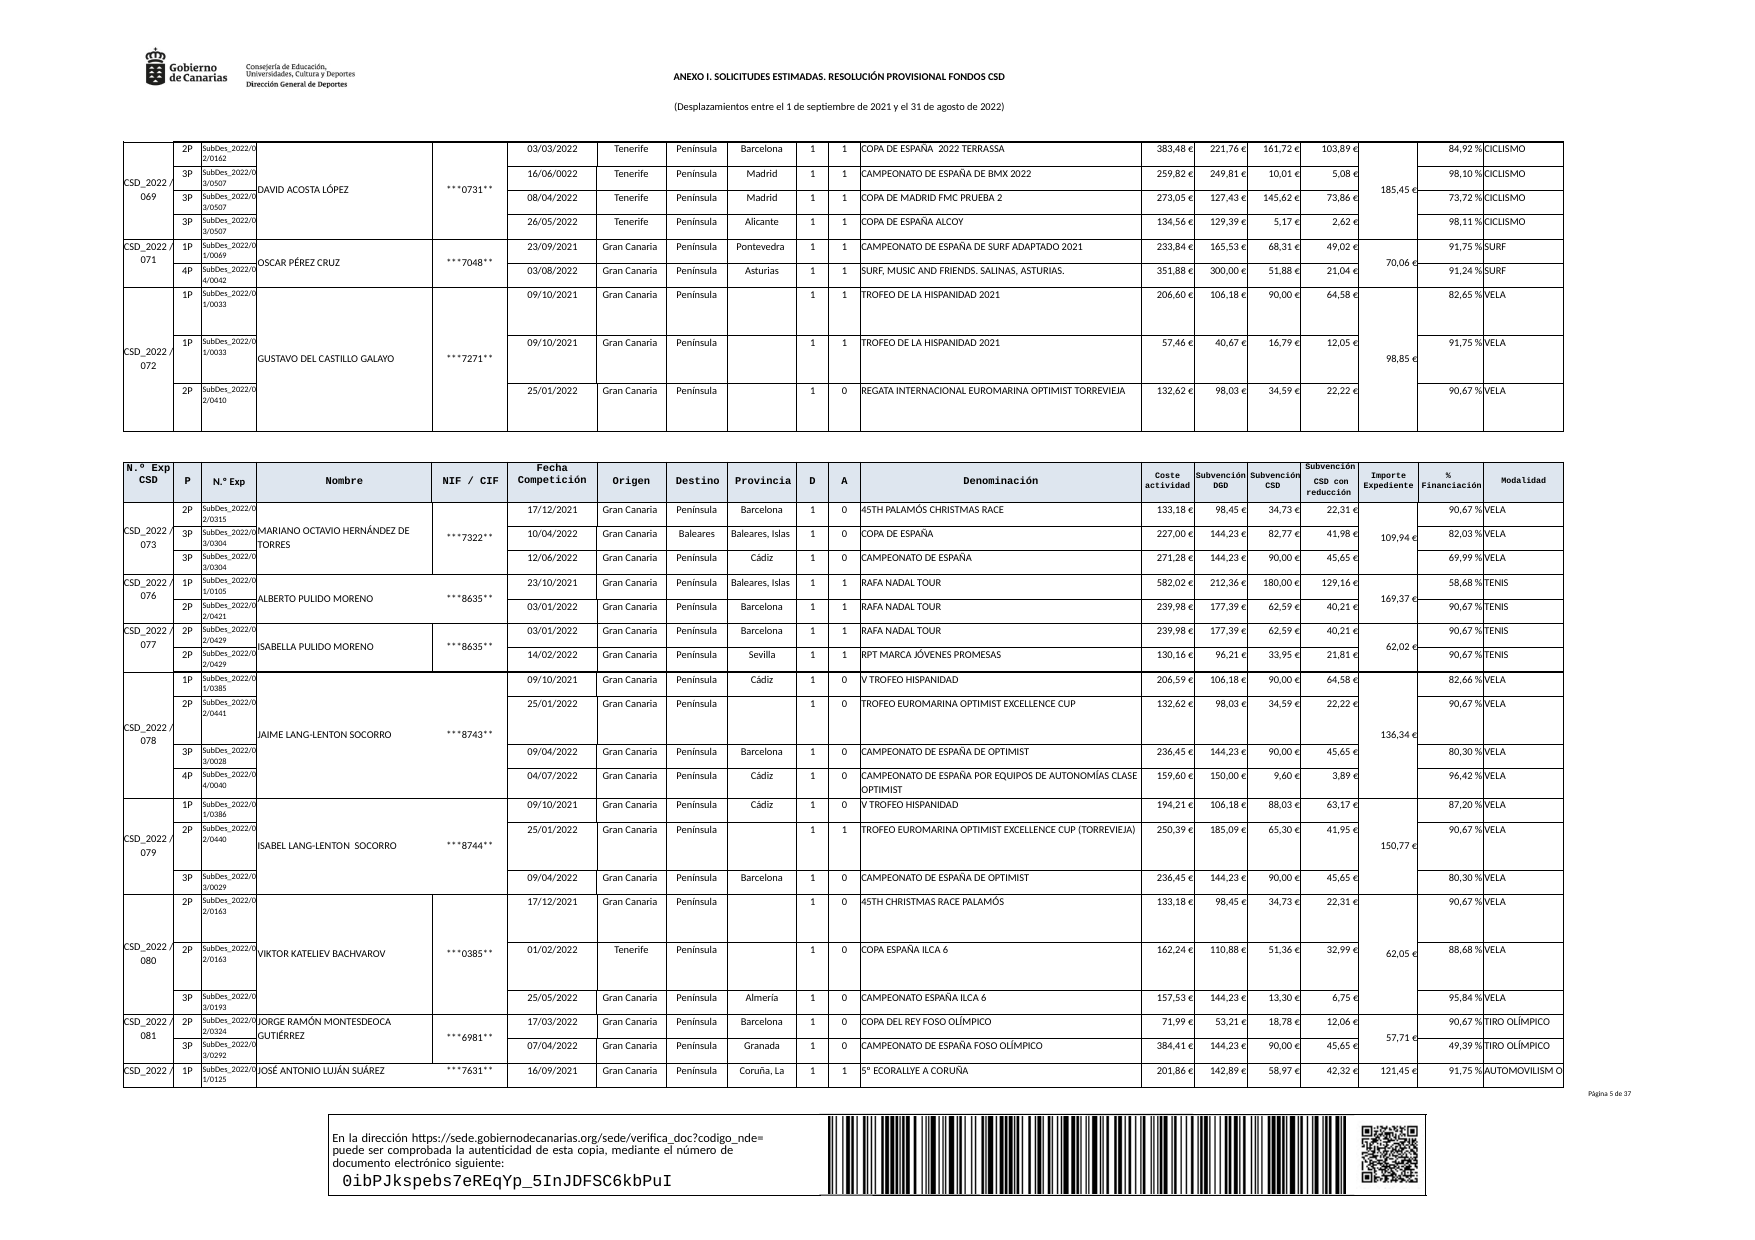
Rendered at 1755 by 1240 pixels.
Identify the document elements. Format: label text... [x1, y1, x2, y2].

table_cell CAMPEONATO DE ESPAÑA DE SURF ADAPTADO 2021 [861, 240, 1141, 263]
table_cell 1 [797, 769, 828, 797]
table_cell 271,28 € [1142, 551, 1194, 574]
table_cell 144,23 € [1195, 991, 1247, 1014]
table_cell 144,23 € [1195, 1039, 1247, 1062]
table_cell [728, 384, 796, 431]
table_cell Barcelona [728, 1015, 796, 1038]
table_cell 98,11 % [1418, 215, 1483, 238]
table_cell SubDes_2022/0 1/0125 [202, 1064, 256, 1087]
table_cell VELA [1484, 823, 1563, 869]
table_cell 129,16 € [1301, 575, 1358, 599]
table_cell Granada [728, 1039, 796, 1062]
table_cell Península [667, 264, 727, 287]
table_cell TROFEO EUROMARINA OPTIMIST EXCELLENCE CUP (TORREVIEJA) [861, 823, 1141, 869]
table_cell 1 [829, 191, 860, 214]
table_cell 157,53 € [1142, 991, 1194, 1014]
table_cell 1 [797, 384, 828, 431]
table_cell TENIS [1484, 575, 1563, 599]
table_cell 84,92 % [1418, 143, 1483, 166]
table_cell CAMPEONATO DE ESPAÑA DE OPTIMIST [861, 871, 1141, 894]
table_cell Gran Canaria [597, 527, 666, 550]
table_cell 1 [797, 575, 828, 599]
table_cell 1 [797, 745, 828, 768]
table_cell Gran Canaria [598, 823, 666, 869]
table_cell Península [667, 1015, 727, 1038]
table_cell 3P [174, 1039, 201, 1062]
table_cell SubDes_2022/0 2/0441 [202, 697, 256, 744]
table_cell Península [667, 167, 727, 190]
table_cell 169,37 € [1359, 575, 1417, 623]
table_cell Península [667, 551, 727, 574]
table_cell SubDes_2022/0 1/0385 [202, 673, 256, 696]
table_cell Tenerife [597, 215, 666, 238]
table_cell 162,24 € [1142, 943, 1194, 990]
table_cell 82,03 % [1418, 527, 1483, 550]
table_cell 82,66 % [1418, 673, 1483, 696]
table_header Denominación [861, 463, 1141, 502]
table_cell 23/10/2021 [508, 575, 596, 599]
table_cell 103,89 € [1301, 143, 1358, 166]
table_cell [728, 895, 796, 942]
table_cell Península [667, 240, 727, 263]
table_header Provincia [728, 463, 796, 502]
table_cell Península [667, 697, 727, 744]
table_cell ***8635** [432, 575, 507, 623]
table_cell Península [667, 769, 727, 797]
table_header NIF / CIF [432, 463, 507, 502]
table_cell 1 [829, 624, 860, 647]
table_cell 73,86 € [1301, 191, 1358, 214]
table_cell Gran Canaria [597, 240, 666, 263]
table_cell 106,18 € [1195, 673, 1247, 696]
table_cell 384,41 € [1142, 1039, 1194, 1062]
table_cell 0 [829, 1039, 860, 1062]
table_cell SubDes_2022/0 2/0315 [202, 503, 256, 526]
table_cell 180,00 € [1248, 575, 1300, 599]
table_cell Península [667, 943, 727, 990]
table_cell SubDes_2022/0 3/0304 [202, 527, 256, 550]
table_cell 34,73 € [1248, 503, 1300, 526]
table_cell TIRO OLÍMPICO [1484, 1039, 1563, 1062]
table_cell ***8744** [432, 799, 507, 894]
table_cell 10/04/2022 [508, 527, 596, 550]
table_cell 3P [174, 871, 201, 894]
table_cell 34,59 € [1248, 384, 1300, 431]
table_cell 25/05/2022 [508, 991, 596, 1014]
table_header Nombre [257, 463, 431, 502]
table_cell 18,78 € [1248, 1015, 1300, 1038]
table_cell 233,84 € [1142, 240, 1194, 263]
table_cell 2P [174, 600, 201, 623]
table_header Origen [598, 463, 666, 502]
table_cell 96,21 € [1195, 648, 1247, 671]
table_header % Financiación [1419, 463, 1483, 502]
table_cell 1 [797, 823, 828, 869]
table_cell 45,65 € [1301, 551, 1358, 574]
table_cell Gran Canaria [597, 1064, 666, 1087]
table_cell COPA DE ESPAÑA [861, 527, 1141, 550]
table_cell 161,72 € [1248, 143, 1300, 166]
table_cell 1 [829, 1064, 860, 1087]
table_cell 26/05/2022 [508, 215, 596, 238]
table_cell AUTOMOVILISM O [1484, 1064, 1563, 1087]
table_cell Península [667, 336, 727, 383]
table_cell Cádiz [728, 799, 796, 822]
table_cell ***8635** [433, 624, 507, 671]
table_cell 51,36 € [1248, 943, 1300, 990]
table_cell 3P [174, 551, 201, 574]
table_cell 62,05 € [1359, 895, 1417, 1014]
table_cell Gran Canaria [598, 600, 666, 623]
table_cell 87,20 % [1418, 799, 1483, 822]
table_cell SURF [1484, 264, 1563, 287]
table_cell 62,02 € [1359, 624, 1417, 671]
table_cell SubDes_2022/0 1/0033 [202, 336, 256, 383]
table_cell 1 [797, 503, 828, 526]
table_cell SubDes_2022/0 1/0069 [202, 240, 256, 263]
table_cell Tenerife [597, 167, 666, 190]
table_cell Península [667, 648, 727, 671]
table_cell SubDes_2022/0 3/0507 [202, 215, 256, 238]
table_cell Península [667, 503, 727, 526]
table_cell VELA [1484, 769, 1563, 797]
table_cell 106,18 € [1195, 799, 1247, 822]
table_cell Gran Canaria [598, 1015, 666, 1038]
table_cell 185,45 € [1359, 143, 1417, 238]
table_cell 150,77 € [1359, 799, 1417, 894]
table_cell VELA [1484, 336, 1563, 383]
table_cell 21,81 € [1301, 648, 1358, 671]
table_cell 1 [829, 264, 860, 287]
table_cell 1 [797, 551, 828, 574]
table_cell 2P [174, 503, 201, 526]
table_cell 0 [829, 991, 860, 1014]
table_cell 17/12/2021 [508, 895, 597, 942]
table_cell 0 [829, 769, 860, 797]
table_cell SubDes_2022/0 2/0440 [202, 823, 256, 869]
table_cell 90,67 % [1418, 600, 1483, 623]
table_cell SubDes_2022/0 2/0429 [202, 648, 256, 671]
table_cell 64,58 € [1301, 288, 1358, 335]
table_cell 133,18 € [1142, 503, 1194, 526]
table_cell 3P [174, 527, 201, 550]
table_cell Gran Canaria [598, 384, 666, 431]
table_cell Gran Canaria [598, 697, 666, 744]
table_cell GUSTAVO DEL CASTILLO GALAYO [257, 288, 432, 431]
table_cell CSD_2022 /069 [124, 143, 173, 238]
table_cell 142,89 € [1195, 1064, 1247, 1087]
table_cell 41,95 € [1301, 823, 1358, 869]
table_cell 3,89 € [1301, 769, 1358, 797]
table_cell 127,43 € [1195, 191, 1247, 214]
table_cell 91,75 % [1418, 1064, 1483, 1087]
table_cell Madrid [728, 167, 796, 190]
table_cell 1 [797, 264, 828, 287]
table_cell VELA [1484, 527, 1563, 550]
table_cell 04/07/2022 [508, 769, 596, 797]
table_cell Península [667, 871, 727, 894]
table_cell 3P [174, 745, 201, 768]
table_cell SubDes_2022/0 2/0410 [202, 384, 256, 431]
table_cell 1P [174, 288, 201, 335]
table_cell Pontevedra [728, 240, 796, 263]
table_cell 110,88 € [1195, 943, 1247, 990]
table_cell 22,22 € [1301, 384, 1358, 431]
table_cell 09/10/2021 [508, 288, 596, 335]
table_cell JORGE RAMÓN MONTESDEOCA GUTIÉRREZ [257, 1015, 432, 1062]
table_cell 13,30 € [1248, 991, 1300, 1014]
table_cell 25/01/2022 [508, 697, 597, 744]
table_cell Gran Canaria [597, 575, 666, 599]
table_cell 132,62 € [1142, 384, 1194, 431]
table_cell Madrid [728, 191, 796, 214]
table_cell 53,21 € [1195, 1015, 1247, 1038]
table_cell Barcelona [728, 503, 796, 526]
table_cell 12/06/2022 [508, 551, 596, 574]
table_cell 34,73 € [1248, 895, 1300, 942]
table_cell 17/12/2021 [508, 503, 597, 526]
table_cell 45TH CHRISTMAS RACE PALAMÓS [861, 895, 1141, 942]
table_cell Gran Canaria [597, 336, 666, 383]
table_cell 106,18 € [1195, 288, 1247, 335]
table_cell 0 [829, 527, 860, 550]
table_cell 62,59 € [1248, 600, 1300, 623]
table_cell 1 [797, 167, 828, 190]
table_header Destino [667, 463, 727, 502]
table_cell Gran Canaria [597, 288, 666, 335]
table_header Fecha Competición [508, 463, 597, 502]
table_cell 12,06 € [1301, 1015, 1358, 1038]
table_cell 1 [829, 600, 860, 623]
table_header Subvención CSD [1248, 463, 1300, 502]
table_cell 82,65 % [1418, 288, 1483, 335]
table_cell 5,08 € [1301, 167, 1358, 190]
table_cell 1 [797, 991, 828, 1014]
table_cell Gran Canaria [597, 551, 666, 574]
table_cell [728, 697, 796, 744]
table_cell 09/10/2021 [508, 799, 596, 822]
table_cell 4P [174, 769, 201, 797]
table_cell 582,02 € [1142, 575, 1194, 599]
table_cell 90,00 € [1248, 288, 1300, 335]
table_cell 16/06/0022 [508, 167, 596, 190]
table_cell ***7322** [433, 503, 507, 574]
table_cell 17/03/2022 [508, 1015, 597, 1038]
table_cell [728, 823, 796, 869]
table_cell 109,94 € [1359, 503, 1417, 574]
table_cell ***0385** [433, 895, 507, 1014]
table_cell 227,00 € [1142, 527, 1194, 550]
table_cell 2P [174, 648, 201, 671]
table_cell 91,75 % [1418, 336, 1483, 383]
table_cell 1P [174, 336, 201, 383]
table_cell Gran Canaria [598, 624, 666, 647]
table_cell CSD_2022 /071 [124, 240, 173, 287]
table_cell Península [667, 575, 727, 599]
table_cell 1P [174, 673, 201, 696]
table_cell SubDes_2022/0 2/0421 [202, 600, 256, 623]
table_cell 212,36 € [1195, 575, 1247, 599]
table_cell SubDes_2022/0 1/0386 [202, 799, 256, 822]
table_cell 150,00 € [1195, 769, 1247, 797]
table_cell Barcelona [728, 745, 796, 768]
table_cell 165,53 € [1195, 240, 1247, 263]
table_cell 206,60 € [1142, 288, 1194, 335]
table_cell 1 [797, 673, 828, 696]
table_header Importe Expediente [1359, 463, 1418, 502]
table_cell 1 [829, 648, 860, 671]
table_cell VELA [1484, 991, 1563, 1014]
table_cell 1 [797, 895, 828, 942]
table_cell 2P [174, 697, 201, 744]
table_cell 69,99 % [1418, 551, 1483, 574]
table_cell 3P [174, 167, 201, 190]
table_cell 351,88 € [1142, 264, 1194, 287]
table_cell Península [667, 991, 727, 1014]
table_cell 0 [829, 871, 860, 894]
table_cell ***7271** [433, 288, 507, 431]
table_cell 58,68 % [1418, 575, 1483, 599]
table_cell 90,00 € [1248, 745, 1300, 768]
table_cell SubDes_2022/0 3/0193 [202, 991, 256, 1014]
table_cell CSD_2022 /079 [124, 799, 173, 894]
table_cell COPA DE MADRID FMC PRUEBA 2 [861, 191, 1141, 214]
table_cell 57,46 € [1142, 336, 1194, 383]
table_cell 09/04/2022 [508, 871, 596, 894]
table_cell 1 [797, 1039, 828, 1062]
table_cell 07/04/2022 [508, 1039, 596, 1062]
table_header N.º Exp [202, 463, 256, 502]
table_cell Península [667, 384, 727, 431]
table_cell 239,98 € [1142, 624, 1194, 647]
table_cell 91,24 % [1418, 264, 1483, 287]
table_cell 23/09/2021 [508, 240, 596, 263]
table_cell 221,76 € [1195, 143, 1247, 166]
table_cell Península [667, 624, 727, 647]
table_cell 0 [829, 799, 860, 822]
table_cell 144,23 € [1195, 871, 1247, 894]
table_cell 98,10 % [1418, 167, 1483, 190]
table_cell CSD_2022 / [124, 1064, 173, 1087]
table_cell SubDes_2022/0 2/0162 [202, 143, 256, 166]
table_cell ISABEL LANG-LENTON SOCORRO [257, 799, 432, 894]
table_cell 90,67 % [1418, 648, 1483, 671]
table_cell Tenerife [597, 191, 666, 214]
table_cell 90,67 % [1418, 384, 1483, 431]
table_cell Península [667, 745, 727, 768]
table_cell 90,67 % [1418, 503, 1483, 526]
table_cell 32,99 € [1301, 943, 1358, 990]
table_cell SubDes_2022/0 3/0029 [202, 871, 256, 894]
table_cell SubDes_2022/0 2/0163 [202, 895, 256, 942]
table_cell 90,67 % [1418, 1015, 1483, 1038]
table_cell CICLISMO [1484, 167, 1563, 190]
table_cell 4P [174, 264, 201, 287]
table_cell CICLISMO [1484, 191, 1563, 214]
table_cell Península [667, 600, 727, 623]
table_cell 90,00 € [1248, 871, 1300, 894]
table_cell 136,34 € [1359, 673, 1417, 797]
table_cell 91,75 % [1418, 240, 1483, 263]
table_cell CAMPEONATO ESPAÑA ILCA 6 [861, 991, 1141, 1014]
table_cell 98,45 € [1195, 895, 1247, 942]
table_cell 3P [174, 991, 201, 1014]
table_cell TENIS [1484, 648, 1563, 671]
table_cell 206,59 € [1142, 673, 1194, 696]
table_cell 09/10/2021 [508, 336, 596, 383]
table_header A [829, 463, 860, 502]
table_header P [174, 463, 201, 502]
table_cell Gran Canaria [597, 264, 666, 287]
table_cell 1 [797, 288, 828, 335]
table_cell CAMPEONATO DE ESPAÑA POR EQUIPOS DE AUTONOMÍAS CLASE OPTIMIST [861, 769, 1141, 797]
table_cell 41,98 € [1301, 527, 1358, 550]
table_cell 1 [829, 823, 860, 869]
table_cell SubDes_2022/0 3/0507 [202, 191, 256, 214]
table_cell 1 [797, 143, 828, 166]
table_cell 82,77 € [1248, 527, 1300, 550]
table_cell SubDes_2022/0 3/0304 [202, 551, 256, 574]
table_cell Península [667, 215, 727, 238]
table_cell SubDes_2022/0 4/0040 [202, 769, 256, 797]
table_cell CSD_2022 /076 [124, 575, 173, 623]
table_cell CSD_2022 /077 [124, 624, 173, 671]
table_cell 0 [829, 943, 860, 990]
table_cell 58,97 € [1248, 1064, 1300, 1087]
table_cell VELA [1484, 895, 1563, 942]
table_cell TROFEO DE LA HISPANIDAD 2021 [861, 336, 1141, 383]
table_cell REGATA INTERNACIONAL EUROMARINA OPTIMIST TORREVIEJA [861, 384, 1141, 431]
table_cell 42,32 € [1301, 1064, 1358, 1087]
table_cell 132,62 € [1142, 697, 1194, 744]
table_cell Gran Canaria [598, 895, 666, 942]
table_cell 1 [829, 215, 860, 238]
table_cell Gran Canaria [597, 673, 666, 696]
table_header Subvención DGD [1195, 463, 1247, 502]
table_cell SubDes_2022/0 2/0163 [202, 943, 256, 990]
table_cell COPA DE ESPAÑA ALCOY [861, 215, 1141, 238]
table_cell 1 [797, 799, 828, 822]
table_cell 383,48 € [1142, 143, 1194, 166]
table_cell 1 [829, 143, 860, 166]
table_cell 45TH PALAMÓS CHRISTMAS RACE [861, 503, 1141, 526]
table_cell 1 [797, 1015, 828, 1038]
table_cell Tenerife [598, 143, 666, 166]
table_cell 3P [174, 215, 201, 238]
table_cell Barcelona [728, 600, 796, 623]
table_cell Gran Canaria [597, 1039, 666, 1062]
table_cell 80,30 % [1418, 745, 1483, 768]
table_cell 5º ECORALLYE A CORUÑA [861, 1064, 1141, 1087]
table_cell 250,39 € [1142, 823, 1194, 869]
table_cell 2P [174, 384, 201, 431]
table_cell 64,58 € [1301, 673, 1358, 696]
table_cell Península [667, 673, 727, 696]
table_cell Gran Canaria [597, 991, 666, 1014]
table_cell CAMPEONATO DE ESPAÑA DE OPTIMIST [861, 745, 1141, 768]
table_cell 144,23 € [1195, 527, 1247, 550]
table_cell Baleares, Islas [728, 575, 796, 599]
table_cell 34,59 € [1248, 697, 1300, 744]
table_cell CICLISMO [1484, 215, 1563, 238]
table_cell Gran Canaria [597, 769, 666, 797]
table_cell Península [667, 191, 727, 214]
table_cell 5,17 € [1248, 215, 1300, 238]
table_header N.º Exp CSD [124, 463, 173, 502]
table_cell 1P [174, 799, 201, 822]
table_cell CSD_2022 /073 [124, 503, 173, 574]
table_cell SubDes_2022/0 1/0033 [202, 288, 256, 335]
table_cell 129,39 € [1195, 215, 1247, 238]
table_cell 90,67 % [1418, 823, 1483, 869]
table_cell TROFEO DE LA HISPANIDAD 2021 [861, 288, 1141, 335]
table_cell SubDes_2022/0 1/0105 [202, 575, 256, 599]
table_cell RAFA NADAL TOUR [861, 575, 1141, 599]
table_cell 0 [829, 551, 860, 574]
table_cell VELA [1484, 288, 1563, 335]
table_cell 25/01/2022 [508, 823, 597, 869]
table_cell 1 [829, 336, 860, 383]
table_cell 49,39 % [1418, 1039, 1483, 1062]
table_cell Asturias [728, 264, 796, 287]
table_cell 159,60 € [1142, 769, 1194, 797]
table_cell V TROFEO HISPANIDAD [861, 799, 1141, 822]
table_cell 3P [174, 191, 201, 214]
table_cell COPA DE ESPAÑA 2022 TERRASSA [861, 143, 1141, 166]
table_cell DAVID ACOSTA LÓPEZ [257, 143, 432, 238]
table_cell 1 [797, 240, 828, 263]
table_cell 1 [829, 288, 860, 335]
table_cell 2P [174, 943, 201, 990]
table_cell ***0731** [433, 143, 507, 238]
table_cell Península [667, 1039, 727, 1062]
table_cell 185,09 € [1195, 823, 1247, 869]
table_cell CICLISMO [1484, 143, 1563, 166]
table_header Modalidad [1484, 463, 1563, 502]
table_cell 49,02 € [1301, 240, 1358, 263]
table_cell VELA [1484, 745, 1563, 768]
table_cell 0 [829, 503, 860, 526]
table_cell SubDes_2022/0 4/0042 [202, 264, 256, 287]
table_cell TIRO OLÍMPICO [1484, 1015, 1563, 1038]
table_cell 73,72 % [1418, 191, 1483, 214]
table_cell SubDes_2022/0 3/0507 [202, 167, 256, 190]
table_cell 1 [797, 624, 828, 647]
table_cell JOSÉ ANTONIO LUJÁN SUÁREZ [257, 1064, 432, 1087]
table_cell 09/10/2021 [508, 673, 596, 696]
table_cell CAMPEONATO DE ESPAÑA DE BMX 2022 [861, 167, 1141, 190]
table_cell Barcelona [728, 143, 796, 166]
table_cell 259,82 € [1142, 167, 1194, 190]
table_cell 40,21 € [1301, 624, 1358, 647]
table_cell 2P [174, 624, 201, 647]
table_cell 300,00 € [1195, 264, 1247, 287]
table_cell 177,39 € [1195, 600, 1247, 623]
table_cell 90,00 € [1248, 1039, 1300, 1062]
table_cell 90,67 % [1418, 895, 1483, 942]
table_cell 130,16 € [1142, 648, 1194, 671]
table_cell 03/01/2022 [508, 600, 597, 623]
table_cell RPT MARCA JÓVENES PROMESAS [861, 648, 1141, 671]
table_cell 1P [174, 240, 201, 263]
table_cell 96,42 % [1418, 769, 1483, 797]
table_cell 1 [797, 871, 828, 894]
table_cell 80,30 % [1418, 871, 1483, 894]
table_cell Gran Canaria [597, 799, 666, 822]
table_cell Barcelona [728, 871, 796, 894]
table_cell 0 [829, 697, 860, 744]
table_cell Península [667, 288, 727, 335]
table_cell 1P [174, 1064, 201, 1087]
table_cell SubDes_2022/0 3/0028 [202, 745, 256, 768]
table_cell 51,88 € [1248, 264, 1300, 287]
table_cell 08/04/2022 [508, 191, 596, 214]
table_cell 90,00 € [1248, 551, 1300, 574]
table_cell 0 [829, 895, 860, 942]
table_cell SubDes_2022/0 2/0324 [202, 1015, 256, 1038]
table_cell 40,21 € [1301, 600, 1358, 623]
table_cell 1 [829, 167, 860, 190]
table_cell 90,00 € [1248, 673, 1300, 696]
table_cell TENIS [1484, 600, 1563, 623]
table_cell CSD_2022 /072 [124, 288, 173, 431]
table_cell 03/08/2022 [508, 264, 596, 287]
table_cell 62,59 € [1248, 624, 1300, 647]
table_cell [728, 943, 796, 990]
table_cell 239,98 € [1142, 600, 1194, 623]
table_cell Almería [728, 991, 796, 1014]
table_cell Península [667, 895, 727, 942]
table_cell Península [667, 823, 727, 869]
table_cell Coruña, La [728, 1064, 796, 1087]
table_cell 70,06 € [1359, 240, 1417, 287]
table_cell SubDes_2022/0 2/0429 [202, 624, 256, 647]
table_cell 03/01/2022 [508, 624, 597, 647]
table_cell Cádiz [728, 551, 796, 574]
table_cell Gran Canaria [597, 745, 666, 768]
table_cell 1 [829, 575, 860, 599]
table_cell 134,56 € [1142, 215, 1194, 238]
table_cell TENIS [1484, 624, 1563, 647]
table_cell 98,03 € [1195, 697, 1247, 744]
table_cell 273,05 € [1142, 191, 1194, 214]
table_cell COPA ESPAÑA ILCA 6 [861, 943, 1141, 990]
table_cell 1 [797, 943, 828, 990]
table_cell RAFA NADAL TOUR [861, 624, 1141, 647]
table_cell 144,23 € [1195, 551, 1247, 574]
table_cell 98,03 € [1195, 384, 1247, 431]
table_cell 2P [174, 823, 201, 869]
table_cell CSD_2022 /078 [124, 673, 173, 797]
table_cell 09/04/2022 [508, 745, 596, 768]
table_cell 98,45 € [1195, 503, 1247, 526]
table_cell JAIME LANG-LENTON SOCORRO [257, 673, 432, 797]
table_cell ***6981** [433, 1015, 507, 1062]
table_cell ***7048** [433, 240, 507, 287]
table_header Coste actividad [1142, 463, 1194, 502]
table_cell 1 [797, 215, 828, 238]
table_cell 1 [829, 240, 860, 263]
table_cell 71,99 € [1142, 1015, 1194, 1038]
table_cell SURF, MUSIC AND FRIENDS. SALINAS, ASTURIAS. [861, 264, 1141, 287]
table_cell 145,62 € [1248, 191, 1300, 214]
table_cell 236,45 € [1142, 871, 1194, 894]
table_cell 22,31 € [1301, 895, 1358, 942]
table_cell VELA [1484, 799, 1563, 822]
table_cell Gran Canaria [598, 648, 666, 671]
table_cell 14/02/2022 [508, 648, 597, 671]
table_cell COPA DEL REY FOSO OLÍMPICO [861, 1015, 1141, 1038]
table_cell CAMPEONATO DE ESPAÑA FOSO OLÍMPICO [861, 1039, 1141, 1062]
table_cell Tenerife [598, 943, 666, 990]
table_cell 12,05 € [1301, 336, 1358, 383]
table_cell 2P [174, 143, 201, 166]
table_cell Península [667, 1064, 727, 1087]
table_cell 177,39 € [1195, 624, 1247, 647]
table_cell Península [667, 143, 727, 166]
table_cell [728, 336, 796, 383]
table_cell VELA [1484, 943, 1563, 990]
table_cell OSCAR PÉREZ CRUZ [257, 240, 432, 287]
table_header D [797, 463, 828, 502]
table_cell 63,17 € [1301, 799, 1358, 822]
table_cell ***7631** [432, 1064, 507, 1087]
table_cell 25/01/2022 [508, 384, 597, 431]
table_cell 68,31 € [1248, 240, 1300, 263]
table_cell 57,71 € [1359, 1015, 1417, 1062]
table_cell 6,75 € [1301, 991, 1358, 1014]
table_cell 133,18 € [1142, 895, 1194, 942]
table_cell 88,68 % [1418, 943, 1483, 990]
table_cell 40,67 € [1195, 336, 1247, 383]
table_cell 1 [797, 191, 828, 214]
table_cell 45,65 € [1301, 871, 1358, 894]
table_cell 16,79 € [1248, 336, 1300, 383]
table_cell 45,65 € [1301, 1039, 1358, 1062]
table_cell Cádiz [728, 769, 796, 797]
table_cell 1P [174, 575, 201, 599]
table_cell 9,60 € [1248, 769, 1300, 797]
table_cell 2P [174, 1015, 201, 1038]
table_cell Gran Canaria [598, 503, 666, 526]
table_cell VIKTOR KATELIEV BACHVAROV [257, 895, 432, 1014]
table_cell 45,65 € [1301, 745, 1358, 768]
table_cell ISABELLA PULIDO MORENO [257, 624, 432, 671]
table_cell 144,23 € [1195, 745, 1247, 768]
table_cell 0 [829, 1015, 860, 1038]
table_cell 236,45 € [1142, 745, 1194, 768]
table_cell VELA [1484, 871, 1563, 894]
table_cell Sevilla [728, 648, 796, 671]
table_cell 90,67 % [1418, 624, 1483, 647]
table_cell VELA [1484, 503, 1563, 526]
table_cell Gran Canaria [597, 871, 666, 894]
table_cell 03/03/2022 [508, 143, 597, 166]
table_cell VELA [1484, 697, 1563, 744]
table_cell 2,62 € [1301, 215, 1358, 238]
table_cell Alicante [728, 215, 796, 238]
table_cell Península [667, 799, 727, 822]
table_cell 33,95 € [1248, 648, 1300, 671]
table_cell Cádiz [728, 673, 796, 696]
table_cell SubDes_2022/0 3/0292 [202, 1039, 256, 1062]
table_cell VELA [1484, 673, 1563, 696]
table_cell 0 [829, 384, 860, 431]
table_cell 121,45 € [1359, 1064, 1417, 1087]
table_cell RAFA NADAL TOUR [861, 600, 1141, 623]
table_cell 95,84 % [1418, 991, 1483, 1014]
table_cell 65,30 € [1248, 823, 1300, 869]
table_cell 1 [797, 336, 828, 383]
table_cell 1 [797, 600, 828, 623]
table_cell Barcelona [728, 624, 796, 647]
table_cell 1 [797, 648, 828, 671]
table_cell 2P [174, 895, 201, 942]
table_cell 98,85 € [1359, 288, 1417, 431]
table_cell 22,22 € [1301, 697, 1358, 744]
table_cell 21,04 € [1301, 264, 1358, 287]
table_cell 1 [797, 697, 828, 744]
table_cell 90,67 % [1418, 697, 1483, 744]
table_cell MARIANO OCTAVIO HERNÁNDEZ DE TORRES [257, 503, 432, 574]
table_cell 10,01 € [1248, 167, 1300, 190]
table_cell Baleares, Islas [728, 527, 796, 550]
table_cell CSD_2022 /080 [124, 895, 173, 1014]
table_cell Baleares [667, 527, 727, 550]
table_cell TROFEO EUROMARINA OPTIMIST EXCELLENCE CUP [861, 697, 1141, 744]
table_cell VELA [1484, 384, 1563, 431]
table_cell ALBERTO PULIDO MORENO [257, 575, 432, 623]
table_cell 01/02/2022 [508, 943, 597, 990]
table_cell 0 [829, 673, 860, 696]
table_cell V TROFEO HISPANIDAD [861, 673, 1141, 696]
table_header Subvención CSD con reducción [1301, 463, 1358, 502]
table_cell 1 [797, 1064, 828, 1087]
table_cell 88,03 € [1248, 799, 1300, 822]
table_cell CSD_2022 /081 [124, 1015, 173, 1062]
table_cell SURF [1484, 240, 1563, 263]
table_cell VELA [1484, 551, 1563, 574]
table_cell 201,86 € [1142, 1064, 1194, 1087]
table_cell 249,81 € [1195, 167, 1247, 190]
table_cell 1 [797, 527, 828, 550]
table_cell ***8743** [432, 673, 507, 797]
table_cell 22,31 € [1301, 503, 1358, 526]
table_cell CAMPEONATO DE ESPAÑA [861, 551, 1141, 574]
table_cell [728, 288, 796, 335]
table_cell 16/09/2021 [508, 1064, 596, 1087]
table_cell 194,21 € [1142, 799, 1194, 822]
table_cell 0 [829, 745, 860, 768]
